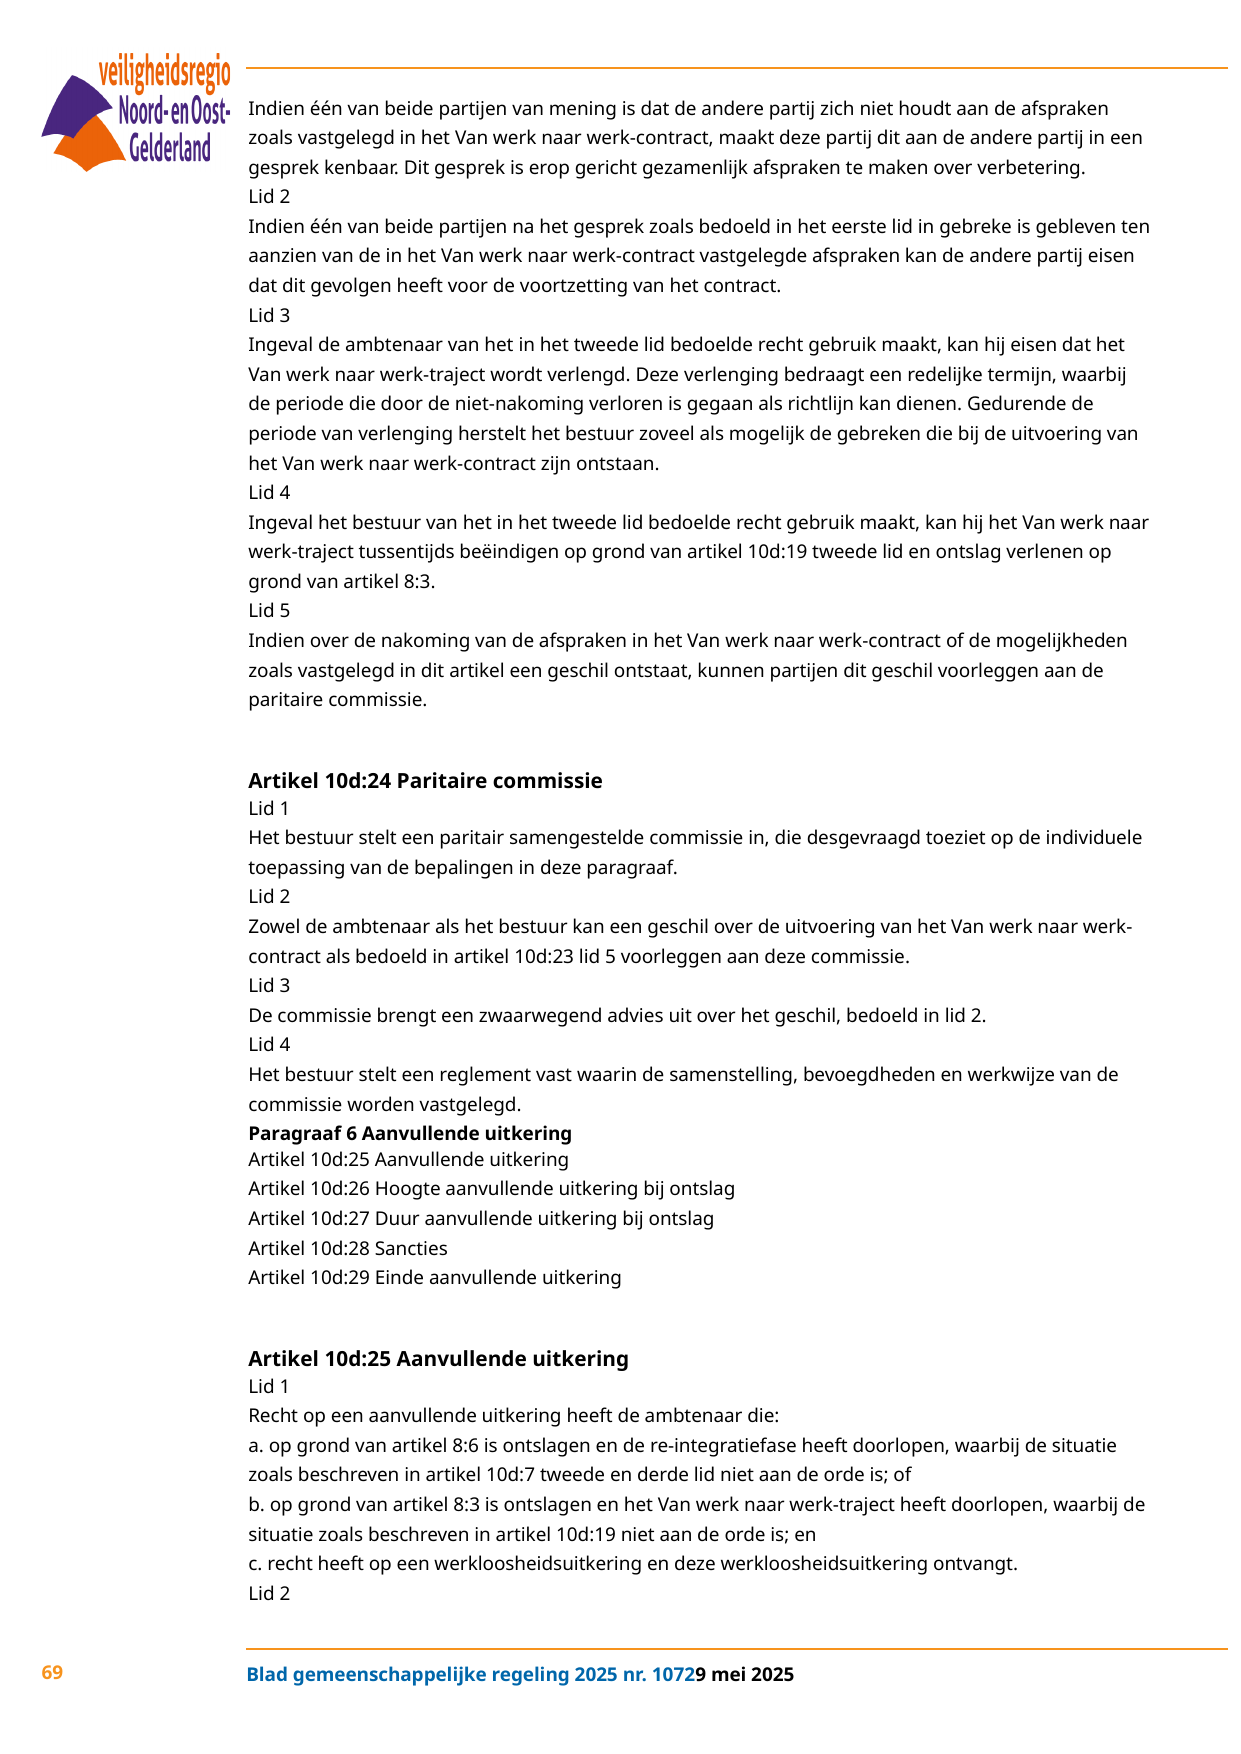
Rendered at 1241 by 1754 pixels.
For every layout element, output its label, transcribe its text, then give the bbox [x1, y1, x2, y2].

text b. op grond van artikel 8:3 is ontslagen en het Van werk naar werk-traject heeft doorlopen, waarbij de situatie zoals beschreven in artikel 10d:19 niet aan de orde is; en [248, 1491, 1152, 1546]
text Indien één van beide partijen na het gesprek zoals bedoeld in het eerste lid in gebreke is gebleven ten aanzien van de in het Van werk naar werk-contract vastgelegde afspraken kan de andere partij eisen dat dit gevolgen heeft voor de voortzetting van het contract. [248, 213, 1152, 298]
text Lid 2 [248, 884, 1152, 909]
text Artikel 10d:25 Aanvullende uitkering [248, 1146, 1152, 1172]
text Het bestuur stelt een paritair samengestelde commissie in, die desgevraagd toeziet op de individuele toepassing van de bepalingen in deze paragraaf. [248, 824, 1152, 880]
text Ingeval de ambtenaar van het in het tweede lid bedoelde recht gebruik maakt, kan hij eisen dat het Van werk naar werk-traject wordt verlengd. Deze verlenging bedraagt een redelijke termijn, waarbij de periode die door de niet-nakoming verloren is gegaan als richtlijn kan dienen. Gedurende de periode van verlenging herstelt het bestuur zoveel als mogelijk de gebreken die bij de uitvoering van het Van werk naar werk-contract zijn ontstaan. [248, 331, 1152, 476]
text Recht op een aanvullende uitkering heeft de ambtenaar die: [248, 1402, 1152, 1428]
text Lid 3 [248, 972, 1152, 998]
text Artikel 10d:25 Aanvullende uitkering [248, 1344, 1152, 1373]
text Lid 3 [248, 302, 1152, 328]
text Lid 2 [248, 1580, 1152, 1606]
text Lid 1 [248, 795, 1152, 821]
text Lid 4 [248, 479, 1152, 505]
text Artikel 10d:26 Hoogte aanvullende uitkering bij ontslag [248, 1176, 1152, 1201]
picture [41, 47, 231, 172]
text a. op grond van artikel 8:6 is ontslagen en de re-integratiefase heeft doorlopen, waarbij de situatie zoals beschreven in artikel 10d:7 tweede en derde lid niet aan de orde is; of [248, 1432, 1152, 1487]
text Artikel 10d:29 Einde aanvullende uitkering [248, 1264, 1152, 1290]
text Ingeval het bestuur van het in het tweede lid bedoelde recht gebruik maakt, kan hij het Van werk naar werk-traject tussentijds beëindigen op grond van artikel 10d:19 tweede lid en ontslag verlenen op grond van artikel 8:3. [248, 509, 1152, 594]
text Zowel de ambtenaar als het bestuur kan een geschil over de uitvoering van het Van werk naar werk-contract als bedoeld in artikel 10d:23 lid 5 voorleggen aan deze commissie. [248, 913, 1152, 968]
text Lid 4 [248, 1032, 1152, 1057]
text Indien één van beide partijen van mening is dat de andere partij zich niet houdt aan de afspraken zoals vastgelegd in het Van werk naar werk-contract, maakt deze partij dit aan de andere partij in een gesprek kenbaar. Dit gesprek is erop gericht gezamenlijk afspraken te maken over verbetering. [248, 95, 1152, 180]
text Artikel 10d:24 Paritaire commissie [248, 766, 1152, 795]
text Lid 2 [248, 183, 1152, 209]
text c. recht heeft op een werkloosheidsuitkering en deze werkloosheidsuitkering ontvangt. [248, 1550, 1152, 1576]
text De commissie brengt een zwaarwegend advies uit over het geschil, bedoeld in lid 2. [248, 1002, 1152, 1028]
text Artikel 10d:27 Duur aanvullende uitkering bij ontslag [248, 1205, 1152, 1231]
text Artikel 10d:28 Sancties [248, 1235, 1152, 1261]
text Paragraaf 6 Aanvullende uitkering [248, 1120, 1152, 1146]
text Lid 1 [248, 1373, 1152, 1398]
text Het bestuur stelt een reglement vast waarin de samenstelling, bevoegdheden en werkwijze van de commissie worden vastgelegd. [248, 1061, 1152, 1116]
text Indien over de nakoming van de afspraken in het Van werk naar werk-contract of de mogelijkheden zoals vastgelegd in dit artikel een geschil ontstaat, kunnen partijen dit geschil voorleggen aan de paritaire commissie. [248, 627, 1152, 712]
text Lid 5 [248, 598, 1152, 623]
